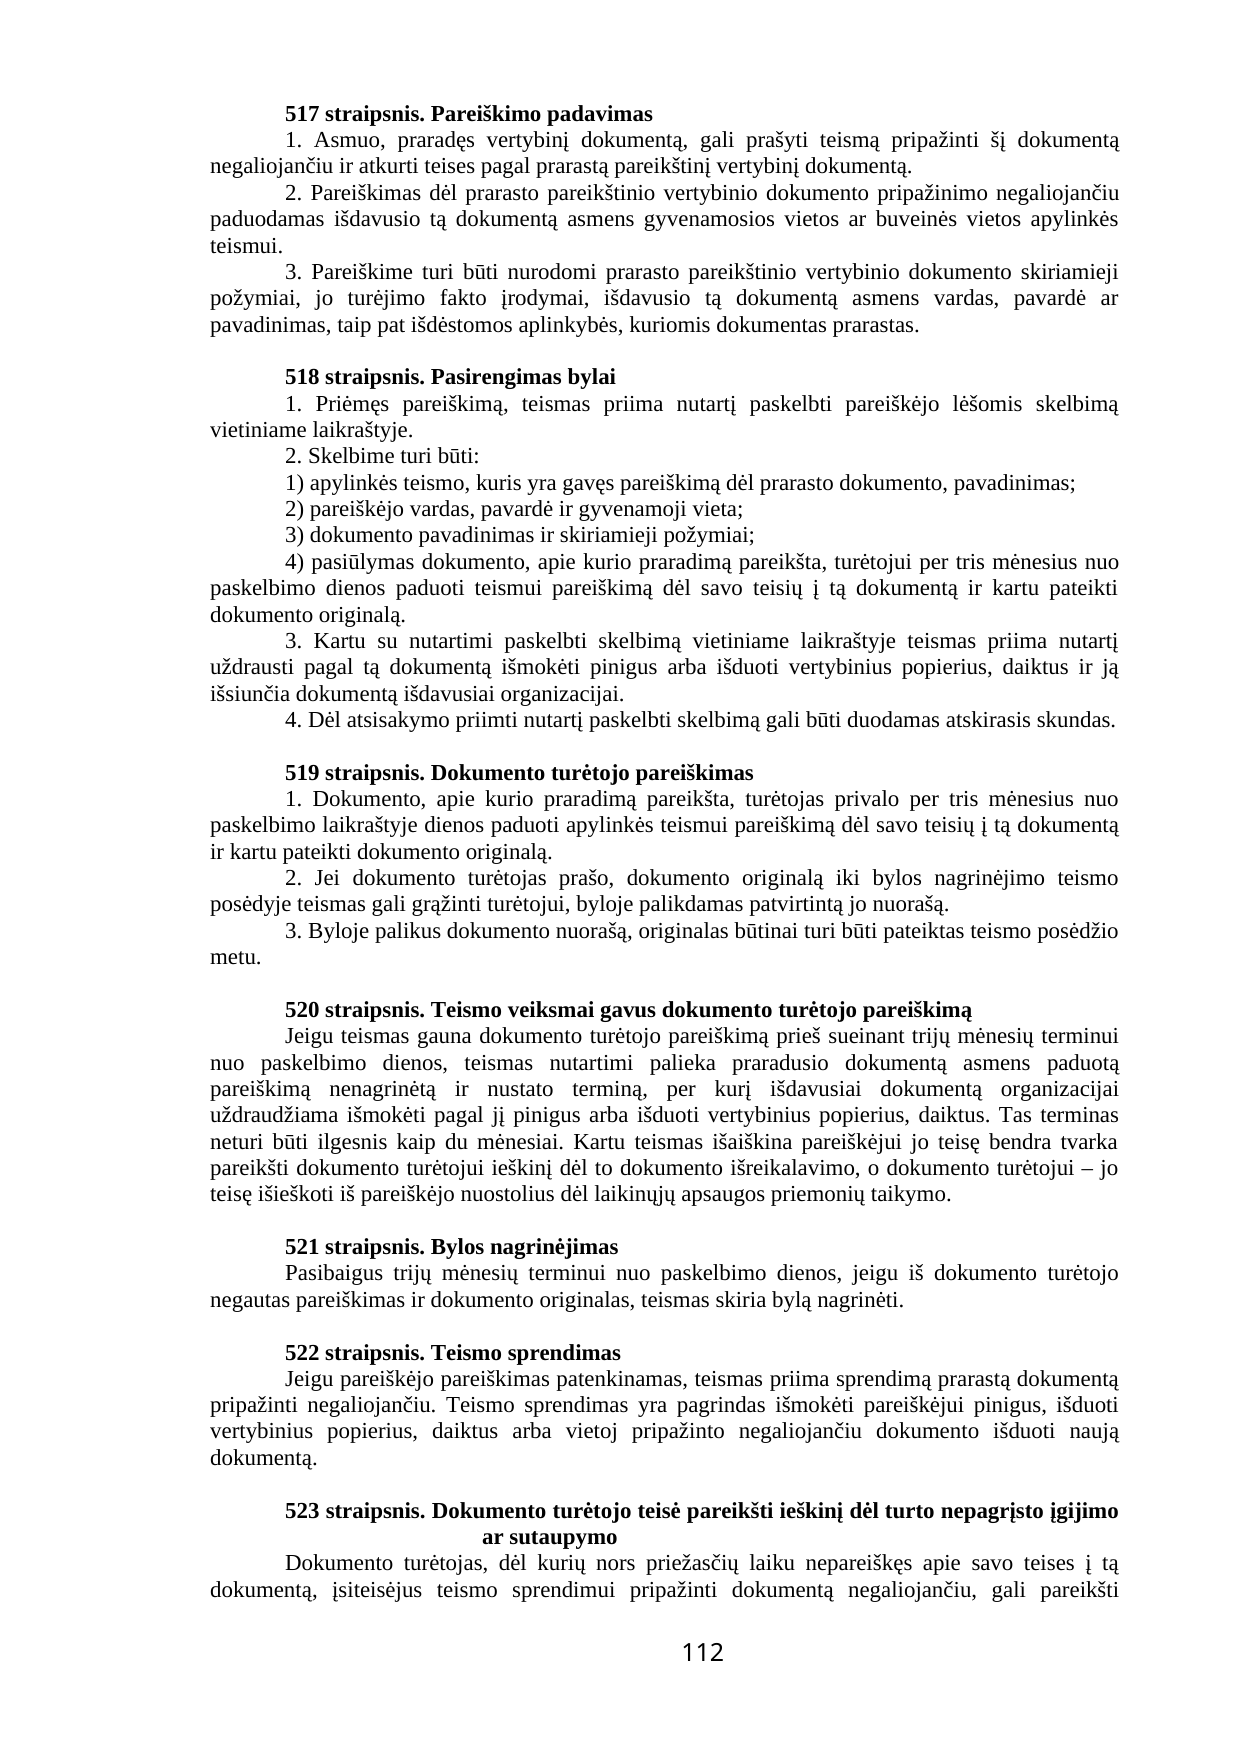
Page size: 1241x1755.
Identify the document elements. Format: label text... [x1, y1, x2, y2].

text 4) pasiūlymas dokumento, apie kurio praradimą pareikšta, turėtojui per tris mėnesius nuo paskelbimo dienos paduoti teismui pareiškimą dėl savo teisių į tą dokumentą ir kartu pateikti dokumento originalą. [210, 548, 1120, 627]
text Jeigu pareiškėjo pareiškimas patenkinamas, teismas priima sprendimą prarastą dokumentą pripažinti negaliojančiu. Teismo sprendimas yra pagrindas išmokėti pareiškėjui pinigus, išduoti vertybinius popierius, daiktus arba vietoj pripažinto negaliojančiu dokumento išduoti naują dokumentą. [210, 1365, 1120, 1470]
text 523 straipsnis. Dokumento turėtojo teisė pareikšti ieškinį dėl turto nepagrįsto įgijimo ar sutaupymo [285, 1497, 1120, 1549]
text 517 straipsnis. Pareiškimo padavimas [210, 100, 1120, 126]
text Dokumento turėtojas, dėl kurių nors priežasčių laiku nepareiškęs apie savo teises į tą dokumentą, įsiteisėjus teismo sprendimui pripažinti dokumentą negaliojančiu, gali pareikšti [210, 1549, 1120, 1602]
text 3. Byloje palikus dokumento nuorašą, originalas būtinai turi būti pateiktas teismo posėdžio metu. [210, 917, 1120, 969]
text 1. Dokumento, apie kurio praradimą pareikšta, turėtojas privalo per tris mėnesius nuo paskelbimo laikraštyje dienos paduoti apylinkės teismui pareiškimą dėl savo teisių į tą dokumentą ir kartu pateikti dokumento originalą. [210, 785, 1120, 864]
text 518 straipsnis. Pasirengimas bylai [210, 363, 1120, 390]
text 3. Kartu su nutartimi paskelbti skelbimą vietiniame laikraštyje teismas priima nutartį uždrausti pagal tą dokumentą išmokėti pinigus arba išduoti vertybinius popierius, daiktus ir ją išsiunčia dokumentą išdavusiai organizacijai. [210, 627, 1120, 706]
text 2. Skelbime turi būti: [210, 442, 1120, 469]
text 3) dokumento pavadinimas ir skiriamieji požymiai; [210, 522, 1120, 548]
text 2) pareiškėjo vardas, pavardė ir gyvenamoji vieta; [210, 495, 1120, 522]
text Jeigu teismas gauna dokumento turėtojo pareiškimą prieš sueinant trijų mėnesių terminui nuo paskelbimo dienos, teismas nutartimi palieka praradusio dokumentą asmens paduotą pareiškimą nenagrinėtą ir nustato terminą, per kurį išdavusiai dokumentą organizacijai uždraudžiama išmokėti pagal jį pinigus arba išduoti vertybinius popierius, daiktus. Tas terminas neturi būti ilgesnis kaip du mėnesiai. Kartu teismas išaiškina pareiškėjui jo teisę bendra tvarka pareikšti dokumento turėtojui ieškinį dėl to dokumento išreikalavimo, o dokumento turėtojui – jo teisę išieškoti iš pareiškėjo nuostolius dėl laikinųjų apsaugos priemonių taikymo. [210, 1022, 1120, 1207]
text 3. Pareiškime turi būti nurodomi prarasto pareikštinio vertybinio dokumento skiriamieji požymiai, jo turėjimo fakto įrodymai, išdavusio tą dokumentą asmens vardas, pavardė ar pavadinimas, taip pat išdėstomos aplinkybės, kuriomis dokumentas prarastas. [210, 258, 1120, 337]
text 4. Dėl atsisakymo priimti nutartį paskelbti skelbimą gali būti duodamas atskirasis skundas. [210, 706, 1120, 732]
text 521 straipsnis. Bylos nagrinėjimas [210, 1233, 1120, 1259]
text 520 straipsnis. Teismo veiksmai gavus dokumento turėtojo pareiškimą [210, 996, 1120, 1022]
text 1) apylinkės teismo, kuris yra gavęs pareiškimą dėl prarasto dokumento, pavadinimas; [210, 469, 1120, 495]
text 1. Priėmęs pareiškimą, teismas priima nutartį paskelbti pareiškėjo lėšomis skelbimą vietiniame laikraštyje. [210, 390, 1120, 442]
text Pasibaigus trijų mėnesių terminui nuo paskelbimo dienos, jeigu iš dokumento turėtojo negautas pareiškimas ir dokumento originalas, teismas skiria bylą nagrinėti. [210, 1259, 1120, 1312]
text 519 straipsnis. Dokumento turėtojo pareiškimas [210, 759, 1120, 785]
text 2. Pareiškimas dėl prarasto pareikštinio vertybinio dokumento pripažinimo negaliojančiu paduodamas išdavusio tą dokumentą asmens gyvenamosios vietos ar buveinės vietos apylinkės teismui. [210, 179, 1120, 258]
text 522 straipsnis. Teismo sprendimas [210, 1338, 1120, 1365]
text 1. Asmuo, praradęs vertybinį dokumentą, gali prašyti teismą pripažinti šį dokumentą negaliojančiu ir atkurti teises pagal prarastą pareikštinį vertybinį dokumentą. [210, 126, 1120, 179]
text 2. Jei dokumento turėtojas prašo, dokumento originalą iki bylos nagrinėjimo teismo posėdyje teismas gali grąžinti turėtojui, byloje palikdamas patvirtintą jo nuorašą. [210, 864, 1120, 917]
